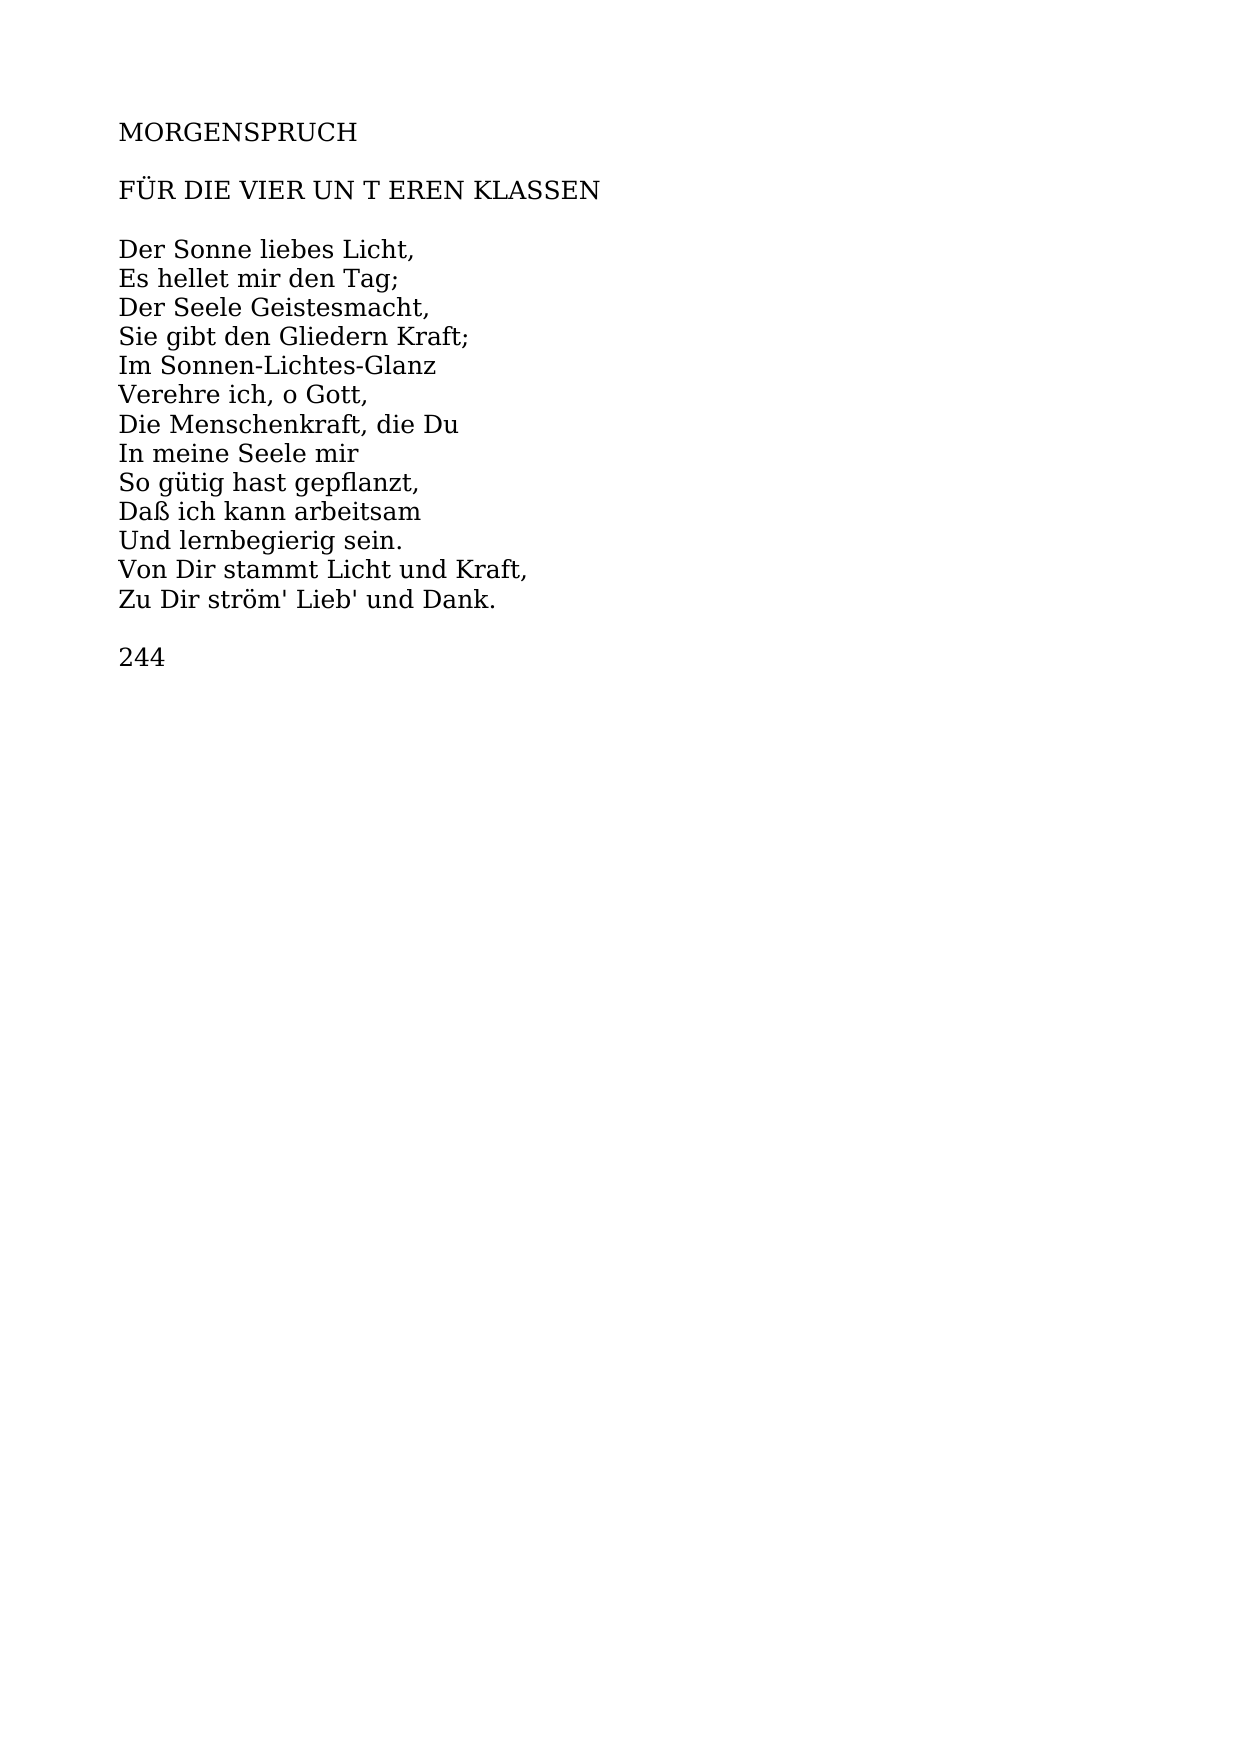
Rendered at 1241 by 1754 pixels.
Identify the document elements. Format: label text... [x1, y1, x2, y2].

text MORGENSPRUCH [118, 118, 1122, 147]
text Die Menschenkraft, die Du [118, 410, 1122, 439]
text Daß ich kann arbeitsam [118, 497, 1122, 526]
text FÜR DIE VIER UN T EREN KLASSEN [118, 176, 1122, 206]
text Und lernbegierig sein. [118, 526, 1122, 556]
text Sie gibt den Gliedern Kraft; [118, 322, 1122, 351]
text Von Dir stammt Licht und Kraft, [118, 556, 1122, 585]
text Im Sonnen-Lichtes-Glanz [118, 351, 1122, 381]
text So gütig hast gepflanzt, [118, 468, 1122, 497]
text Verehre ich, o Gott, [118, 381, 1122, 410]
text Es hellet mir den Tag; [118, 264, 1122, 293]
text Zu Dir ström' Lieb' und Dank. [118, 585, 1122, 614]
text Der Sonne liebes Licht, [118, 235, 1122, 264]
text 244 [118, 643, 1122, 672]
text Der Seele Geistesmacht, [118, 293, 1122, 322]
text In meine Seele mir [118, 439, 1122, 468]
